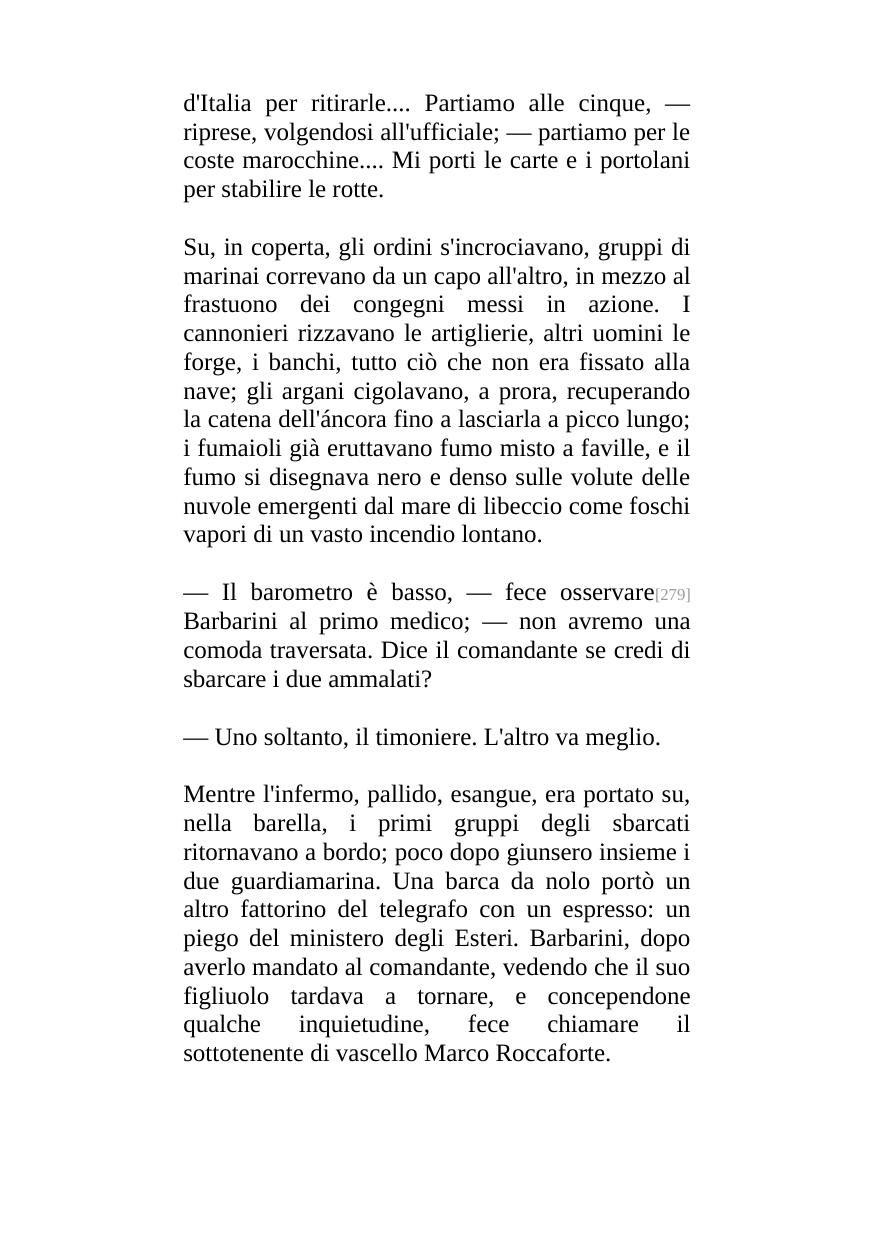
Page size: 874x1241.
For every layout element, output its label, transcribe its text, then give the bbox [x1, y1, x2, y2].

text Su, in coperta, gli ordini s'incrociavano, gruppi di marinai correvano da un capo all'altro, in mezzo al frastuono dei congegni messi in azione. I cannonieri rizzavano le artiglierie, altri uomini le forge, i banchi, tutto ciò che non era fissato alla nave; gli argani cigolavano, a prora, recuperando la catena dell'áncora fino a lasciarla a picco lungo; i fumaioli già eruttavano fumo misto a faville, e il fumo si disegnava nero e denso sulle volute delle nuvole emergenti dal mare di libeccio come foschi vapori di un vasto incendio lontano. [183, 232, 691, 548]
text d'Italia per ritirarle.... Partiamo alle cinque, — riprese, volgendosi all'ufficiale; — partiamo per le coste marocchine.... Mi porti le carte e i portolani per stabilire le rotte. [183, 88, 691, 203]
text Mentre l'infermo, pallido, esangue, era portato su, nella barella, i primi gruppi degli sbarcati ritornavano a bordo; poco dopo giunsero insieme i due guardiamarina. Una barca da nolo portò un altro fattorino del telegrafo con un espresso: un piego del ministero degli Esteri. Barbarini, dopo averlo mandato al comandante, vedendo che il suo figliuolo tardava a tornare, e concependone qualche inquietudine, fece chiamare il sottotenente di vascello Marco Roccaforte. [183, 779, 691, 1067]
text — Uno soltanto, il timoniere. L'altro va meglio. [183, 722, 691, 750]
text — Il barometro è basso, — fece osservare[279] Barbarini al primo medico; — non avremo una comoda traversata. Dice il comandante se credi di sbarcare i due ammalati? [183, 577, 691, 692]
